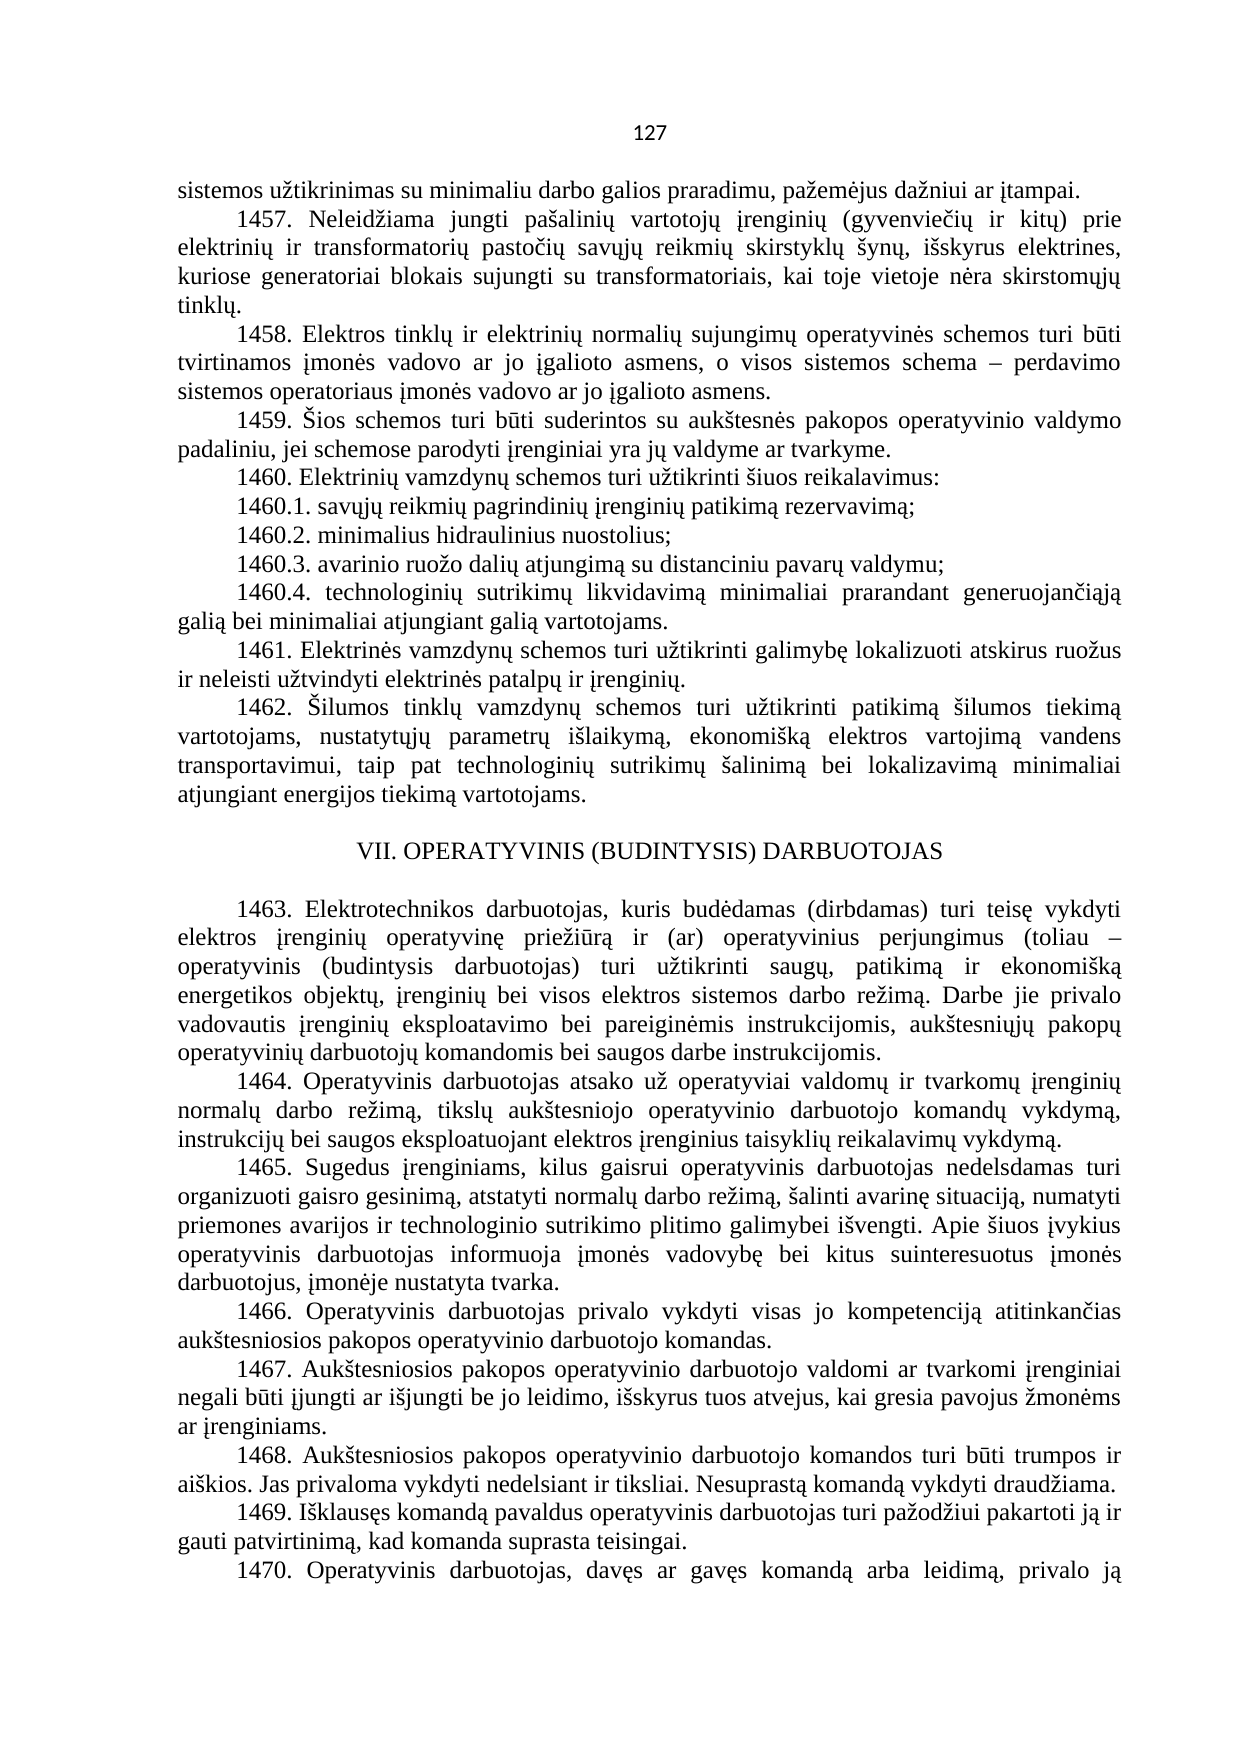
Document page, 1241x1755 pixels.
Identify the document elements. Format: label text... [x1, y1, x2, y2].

text 1466. Operatyvinis darbuotojas privalo vykdyti visas jo kompetenciją atitinkančias aukštesniosios pakopos operatyvinio darbuotojo komandas. [177, 1296, 1122, 1354]
text 1462. Šilumos tinklų vamzdynų schemos turi užtikrinti patikimą šilumos tiekimą vartotojams, nustatytųjų parametrų išlaikymą, ekonomišką elektros vartojimą vandens transportavimui, taip pat technologinių sutrikimų šalinimą bei lokalizavimą minimaliai atjungiant energijos tiekimą vartotojams. [177, 692, 1122, 807]
text 1461. Elektrinės vamzdynų schemos turi užtikrinti galimybę lokalizuoti atskirus ruožus ir neleisti užtvindyti elektrinės patalpų ir įrenginių. [177, 635, 1122, 692]
text 1463. Elektrotechnikos darbuotojas, kuris budėdamas (dirbdamas) turi teisę vykdyti elektros įrenginių operatyvinę priežiūrą ir (ar) operatyvinius perjungimus (toliau – operatyvinis (budintysis darbuotojas) turi užtikrinti saugų, patikimą ir ekonomišką energetikos objektų, įrenginių bei visos elektros sistemos darbo režimą. Darbe jie privalo vadovautis įrenginių eksploatavimo bei pareiginėmis instrukcijomis, aukštesniųjų pakopų operatyvinių darbuotojų komandomis bei saugos darbe instrukcijomis. [177, 894, 1122, 1066]
text 1459. Šios schemos turi būti suderintos su aukštesnės pakopos operatyvinio valdymo padaliniu, jei schemose parodyti įrenginiai yra jų valdyme ar tvarkyme. [177, 405, 1122, 462]
text 1465. Sugedus įrenginiams, kilus gaisrui operatyvinis darbuotojas nedelsdamas turi organizuoti gaisro gesinimą, atstatyti normalų darbo režimą, šalinti avarinę situaciją, numatyti priemones avarijos ir technologinio sutrikimo plitimo galimybei išvengti. Apie šiuos įvykius operatyvinis darbuotojas informuoja įmonės vadovybę bei kitus suinteresuotus įmonės darbuotojus, įmonėje nustatyta tvarka. [177, 1152, 1122, 1296]
text sistemos užtikrinimas su minimaliu darbo galios praradimu, pažemėjus dažniui ar įtampai. [177, 175, 1122, 204]
text 1467. Aukštesniosios pakopos operatyvinio darbuotojo valdomi ar tvarkomi įrenginiai negali būti įjungti ar išjungti be jo leidimo, išskyrus tuos atvejus, kai gresia pavojus žmonėms ar įrenginiams. [177, 1354, 1122, 1440]
text 1460.3. avarinio ruožo dalių atjungimą su distanciniu pavarų valdymu; [177, 549, 1122, 577]
text 1468. Aukštesniosios pakopos operatyvinio darbuotojo komandos turi būti trumpos ir aiškios. Jas privaloma vykdyti nedelsiant ir tiksliai. Nesuprastą komandą vykdyti draudžiama. [177, 1440, 1122, 1497]
text 1470. Operatyvinis darbuotojas, davęs ar gavęs komandą arba leidimą, privalo ją [177, 1555, 1122, 1584]
text VII. OPERATYVINIS (BUDINTYSIS) DARBUOTOJAS [177, 836, 1122, 865]
text 1460.4. technologinių sutrikimų likvidavimą minimaliai prarandant generuojančiąją galią bei minimaliai atjungiant galią vartotojams. [177, 577, 1122, 635]
text 1464. Operatyvinis darbuotojas atsako už operatyviai valdomų ir tvarkomų įrenginių normalų darbo režimą, tikslų aukštesniojo operatyvinio darbuotojo komandų vykdymą, instrukcijų bei saugos eksploatuojant elektros įrenginius taisyklių reikalavimų vykdymą. [177, 1066, 1122, 1152]
text 1457. Neleidžiama jungti pašalinių vartotojų įrenginių (gyvenviečių ir kitų) prie elektrinių ir transformatorių pastočių savųjų reikmių skirstyklų šynų, išskyrus elektrines, kuriose generatoriai blokais sujungti su transformatoriais, kai toje vietoje nėra skirstomųjų tinklų. [177, 204, 1122, 319]
text 1458. Elektros tinklų ir elektrinių normalių sujungimų operatyvinės schemos turi būti tvirtinamos įmonės vadovo ar jo įgalioto asmens, o visos sistemos schema – perdavimo sistemos operatoriaus įmonės vadovo ar jo įgalioto asmens. [177, 319, 1122, 405]
text 1460.2. minimalius hidraulinius nuostolius; [177, 520, 1122, 549]
text 1460. Elektrinių vamzdynų schemos turi užtikrinti šiuos reikalavimus: [177, 462, 1122, 491]
text 1469. Išklausęs komandą pavaldus operatyvinis darbuotojas turi pažodžiui pakartoti ją ir gauti patvirtinimą, kad komanda suprasta teisingai. [177, 1497, 1122, 1555]
text 1460.1. savųjų reikmių pagrindinių įrenginių patikimą rezervavimą; [177, 491, 1122, 520]
